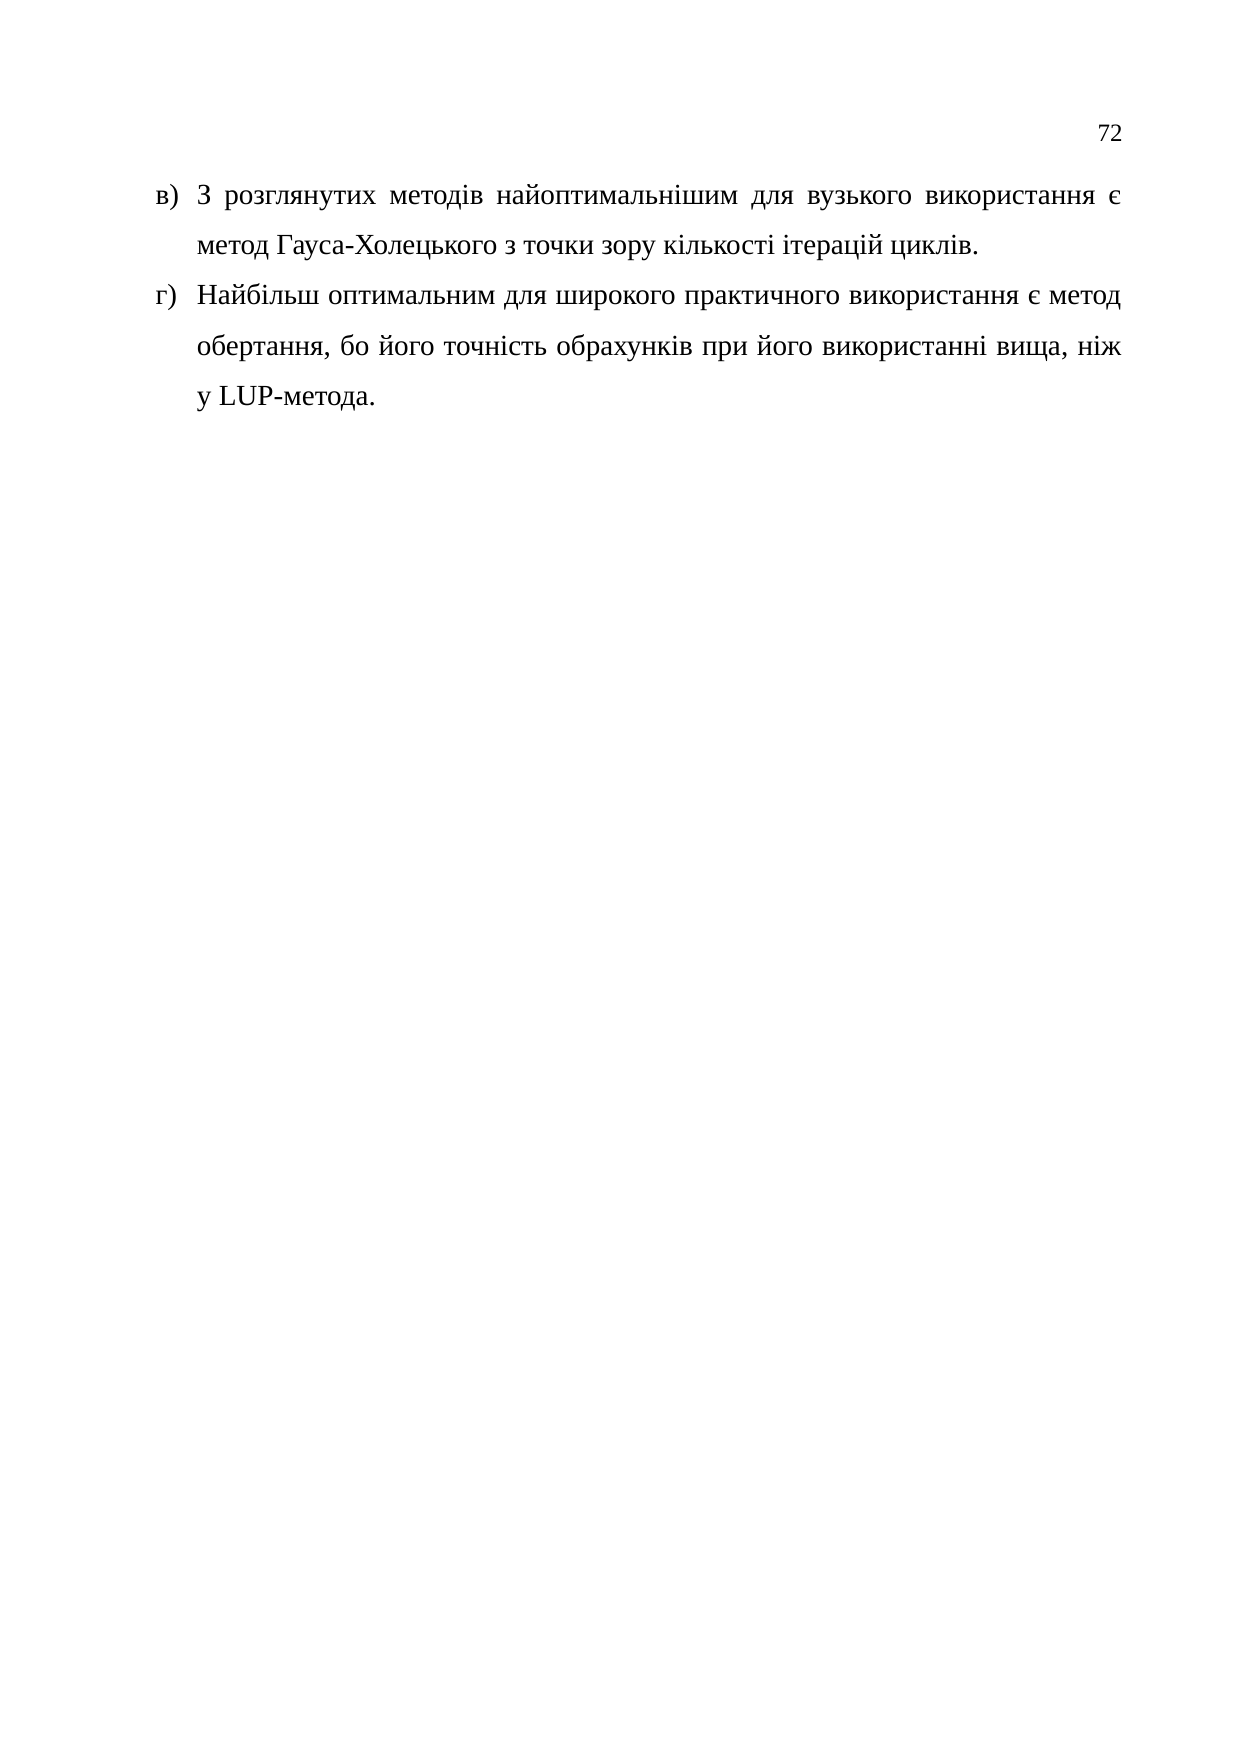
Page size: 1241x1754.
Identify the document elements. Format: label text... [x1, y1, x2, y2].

list Найбільш оптимальним для широкого практичного використання є метод обертання, бо його точність обрахунків при його використанні вища, ніж у LUP-метода. [155, 277, 1122, 412]
list З розглянутих методів найоптимальнішим для вузького використання є метод Гауса-Холецького з точки зору кількості ітерацій циклів. [155, 177, 1122, 261]
